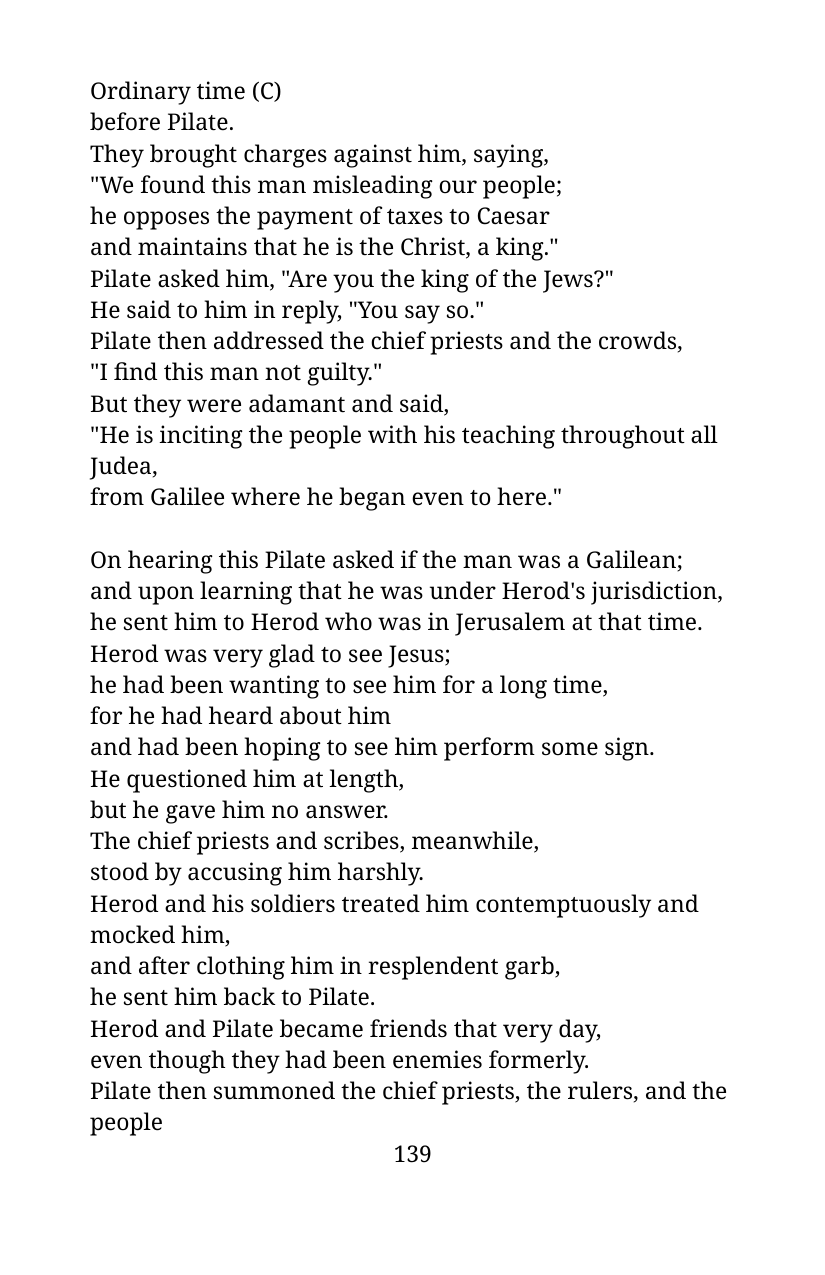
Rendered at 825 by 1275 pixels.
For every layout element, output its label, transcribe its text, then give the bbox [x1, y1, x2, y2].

text before Pilate. They brought charges against him, saying, "We found this man misleading our people; he opposes the payment of taxes to Caesar and maintains that he is the Christ, a king." Pilate asked him, "Are you the king of the Jews?" He said to him in reply, "You say so." Pilate then addressed the chief priests and the crowds, "I find this man not guilty." But they were adamant and said, "He is inciting the people with his teaching throughout all Judea, from Galilee where he began even to here." On hearing this Pilate asked if the man was a Galilean; and upon learning that he was under Herod's jurisdiction, he sent him to Herod who was in Jerusalem at that time. Herod was very glad to see Jesus; he had been wanting to see him for a long time, for he had heard about him and had been hoping to see him perform some sign. He questioned him at length, but he gave him no answer. The chief priests and scribes, meanwhile, stood by accusing him harshly. Herod and his soldiers treated him contemptuously and mocked him, and after clothing him in resplendent garb, he sent him back to Pilate. Herod and Pilate became friends that very day, even though they had been enemies formerly. Pilate then summoned the chief priests, the rulers, and the people [90, 106, 735, 1137]
